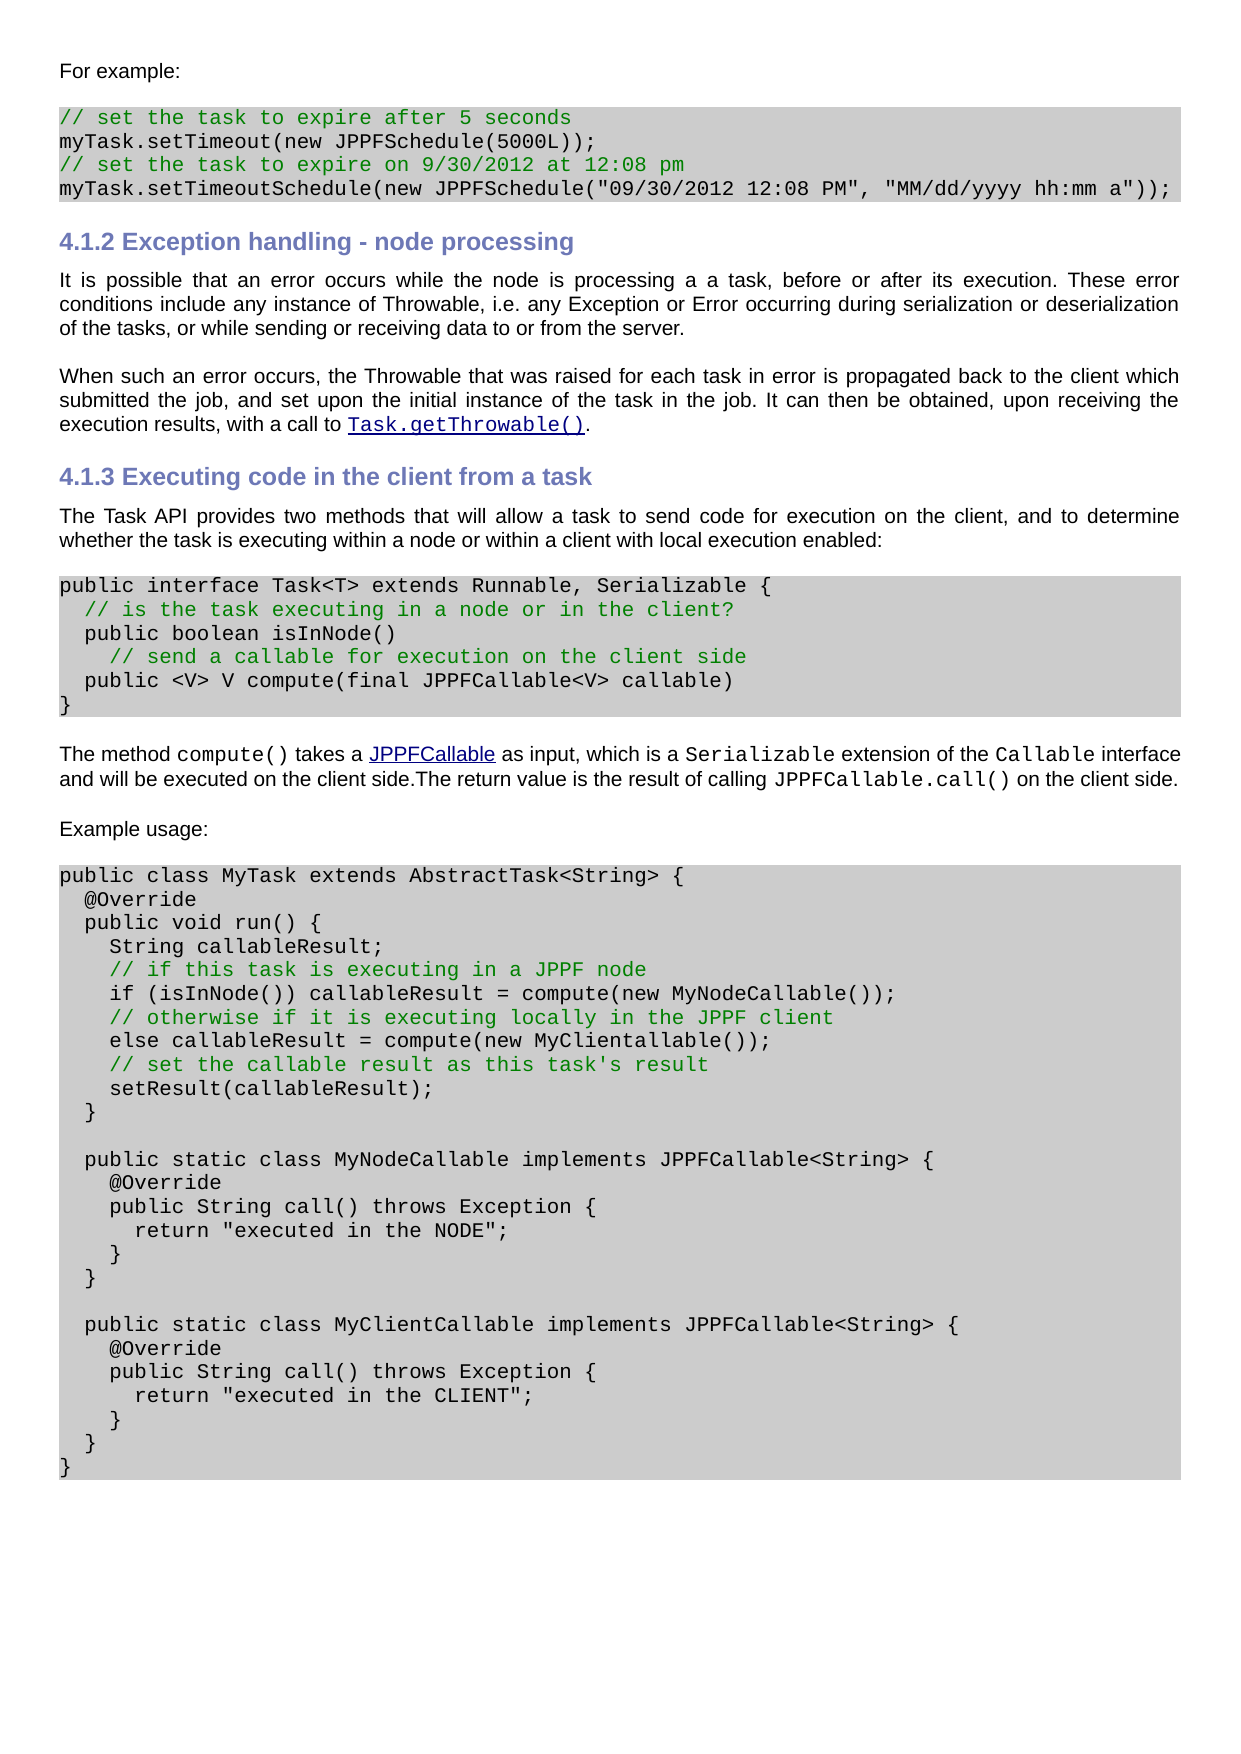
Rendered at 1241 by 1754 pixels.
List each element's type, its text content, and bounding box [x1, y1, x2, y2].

text public String call() throws Exception { [59, 1196, 1181, 1219]
text // set the task to expire on 9/30/2012 at 12:08 pm [59, 154, 1181, 178]
subtitle Exception handling - node processing [59, 227, 1181, 255]
text public class MyTask extends AbstractTask<String> { [59, 865, 1181, 888]
text // otherwise if it is executing locally in the JPPF client [59, 1007, 1181, 1030]
text } [59, 1432, 1181, 1456]
text @Override [59, 1338, 1181, 1361]
text } [59, 1243, 1181, 1267]
text @Override [59, 1172, 1181, 1196]
text if (isInNode()) callableResult = compute(new MyNodeCallable()); [59, 983, 1181, 1007]
text It is possible that an error occurs while the node is processing a a task, before or after its execution. These error conditions include any instance of Throwable, i.e. any Exception or Error occurring during serialization or deserialization of the tasks, or while sending or receiving data to or from the server. [59, 268, 1181, 340]
text public <V> V compute(final JPPFCallable<V> callable) [59, 670, 1181, 694]
text } [59, 1267, 1181, 1291]
text myTask.setTimeout(new JPPFSchedule(5000L)); [59, 131, 1181, 154]
text } [59, 1101, 1181, 1125]
text return "executed in the NODE"; [59, 1219, 1181, 1243]
text public String call() throws Exception { [59, 1361, 1181, 1385]
text setResult(callableResult); [59, 1078, 1181, 1101]
text // if this task is executing in a JPPF node [59, 959, 1181, 983]
text } [59, 1409, 1181, 1432]
text } [59, 1456, 1181, 1480]
text else callableResult = compute(new MyClientallable()); [59, 1030, 1181, 1054]
text // set the callable result as this task's result [59, 1054, 1181, 1078]
text @Override [59, 888, 1181, 912]
text public static class MyClientCallable implements JPPFCallable<String> { [59, 1314, 1181, 1338]
text public static class MyNodeCallable implements JPPFCallable<String> { [59, 1149, 1181, 1172]
text // send a callable for execution on the client side [59, 646, 1181, 670]
text return "executed in the CLIENT"; [59, 1385, 1181, 1409]
text public boolean isInNode() [59, 623, 1181, 646]
text For example: [59, 59, 1181, 83]
text When such an error occurs, the Throwable that was raised for each task in error is propagated back to the client which submitted the job, and set upon the initial instance of the task in the job. It can then be obtained, upon receiving the execution results, with a call to Task.getThrowable(). [59, 364, 1181, 437]
text The Task API provides two methods that will allow a task to send code for execution on the client, and to determine whether the task is executing within a node or within a client with local execution enabled: [59, 504, 1181, 552]
text // set the task to expire after 5 seconds [59, 107, 1181, 131]
text myTask.setTimeoutSchedule(new JPPFSchedule("09/30/2012 12:08 PM", "MM/dd/yyyy hh:mm a")); [59, 178, 1181, 202]
text String callableResult; [59, 936, 1181, 959]
text // is the task executing in a node or in the client? [59, 599, 1181, 623]
text The method compute() takes a JPPFCallable as input, which is a Serializable extension of the Callable interface and will be executed on the client side.The return value is the result of calling JPPFCallable.call() on the client side. [59, 741, 1181, 793]
subtitle Executing code in the client from a task [59, 462, 1181, 491]
text public void run() { [59, 912, 1181, 936]
text Example usage: [59, 817, 1181, 841]
text } [59, 694, 1181, 717]
text public interface Task<T> extends Runnable, Serializable { [59, 576, 1181, 599]
